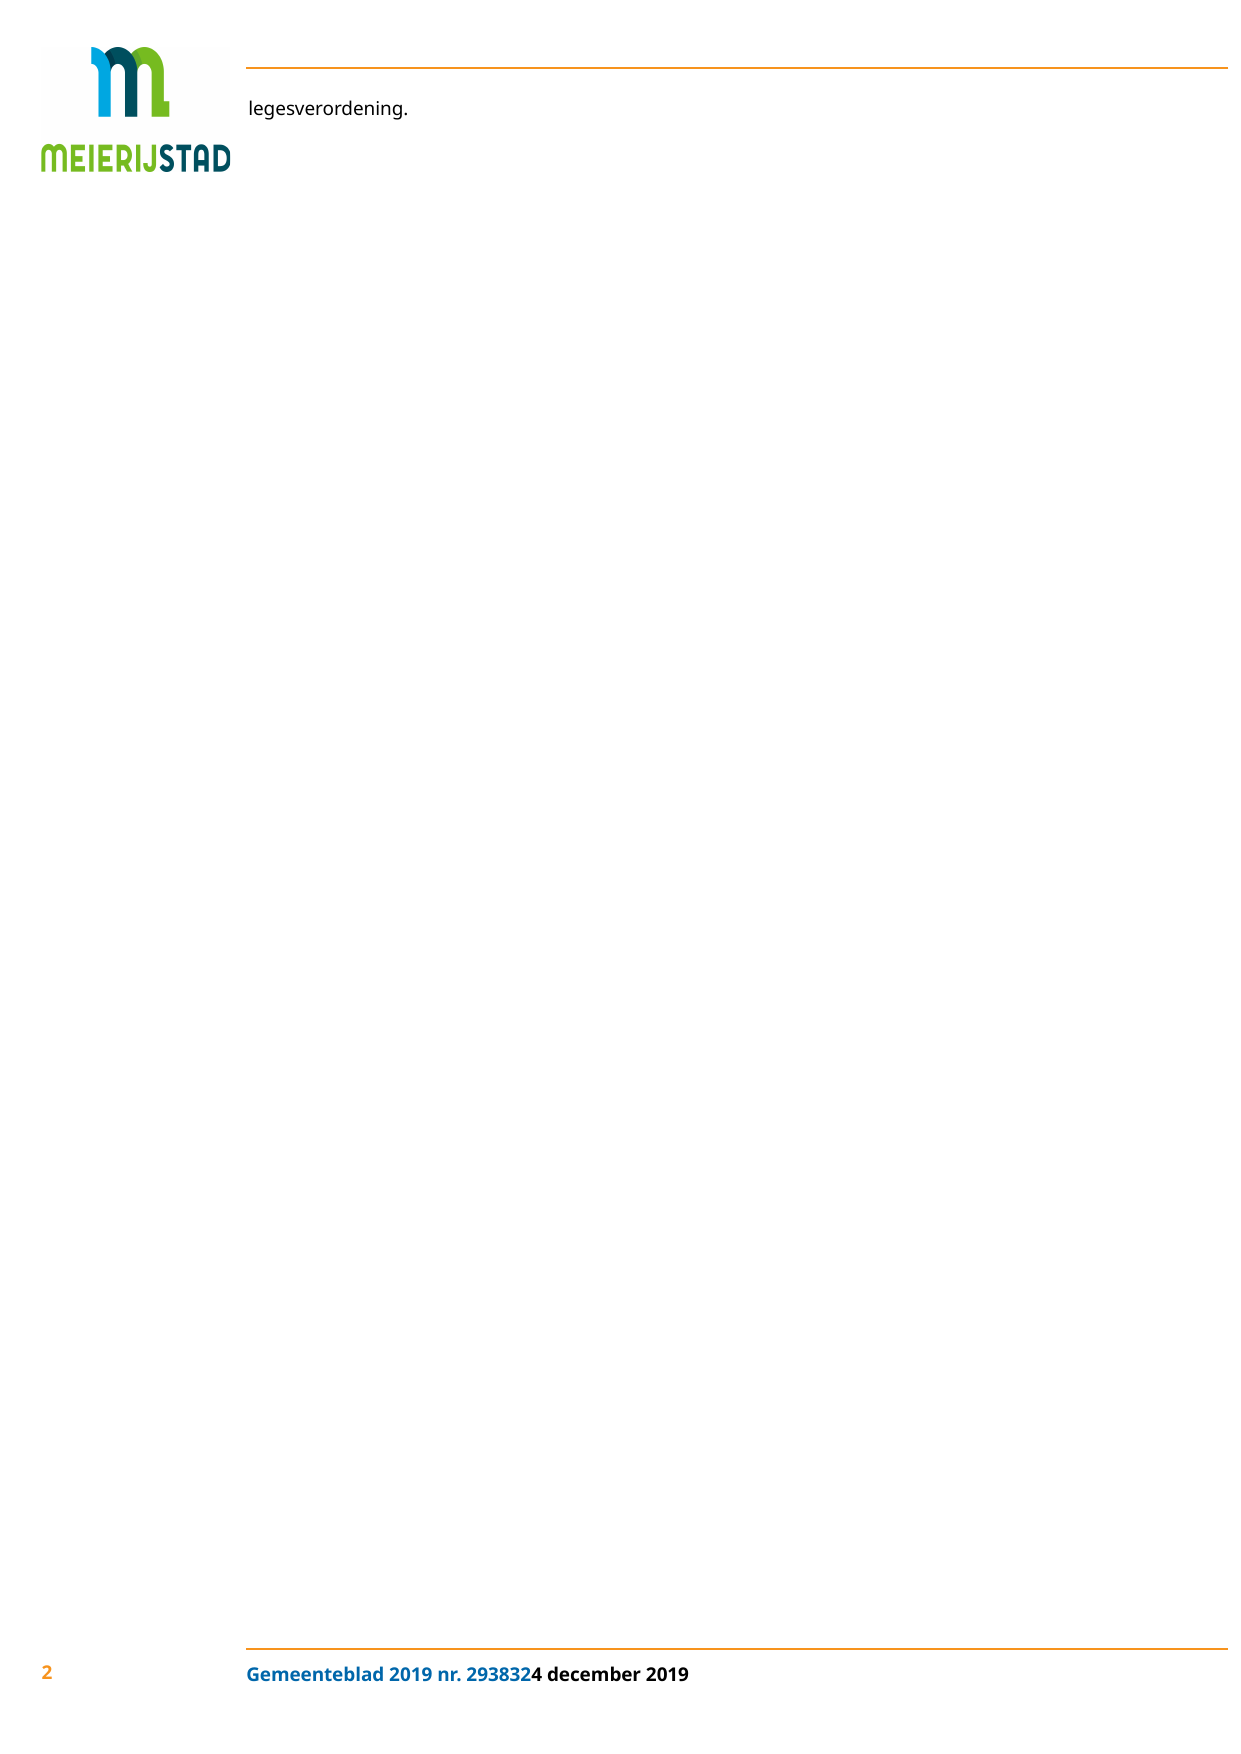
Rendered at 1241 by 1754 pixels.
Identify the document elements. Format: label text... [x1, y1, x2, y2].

picture [41, 47, 231, 172]
text legesverordening. [248, 95, 1152, 121]
